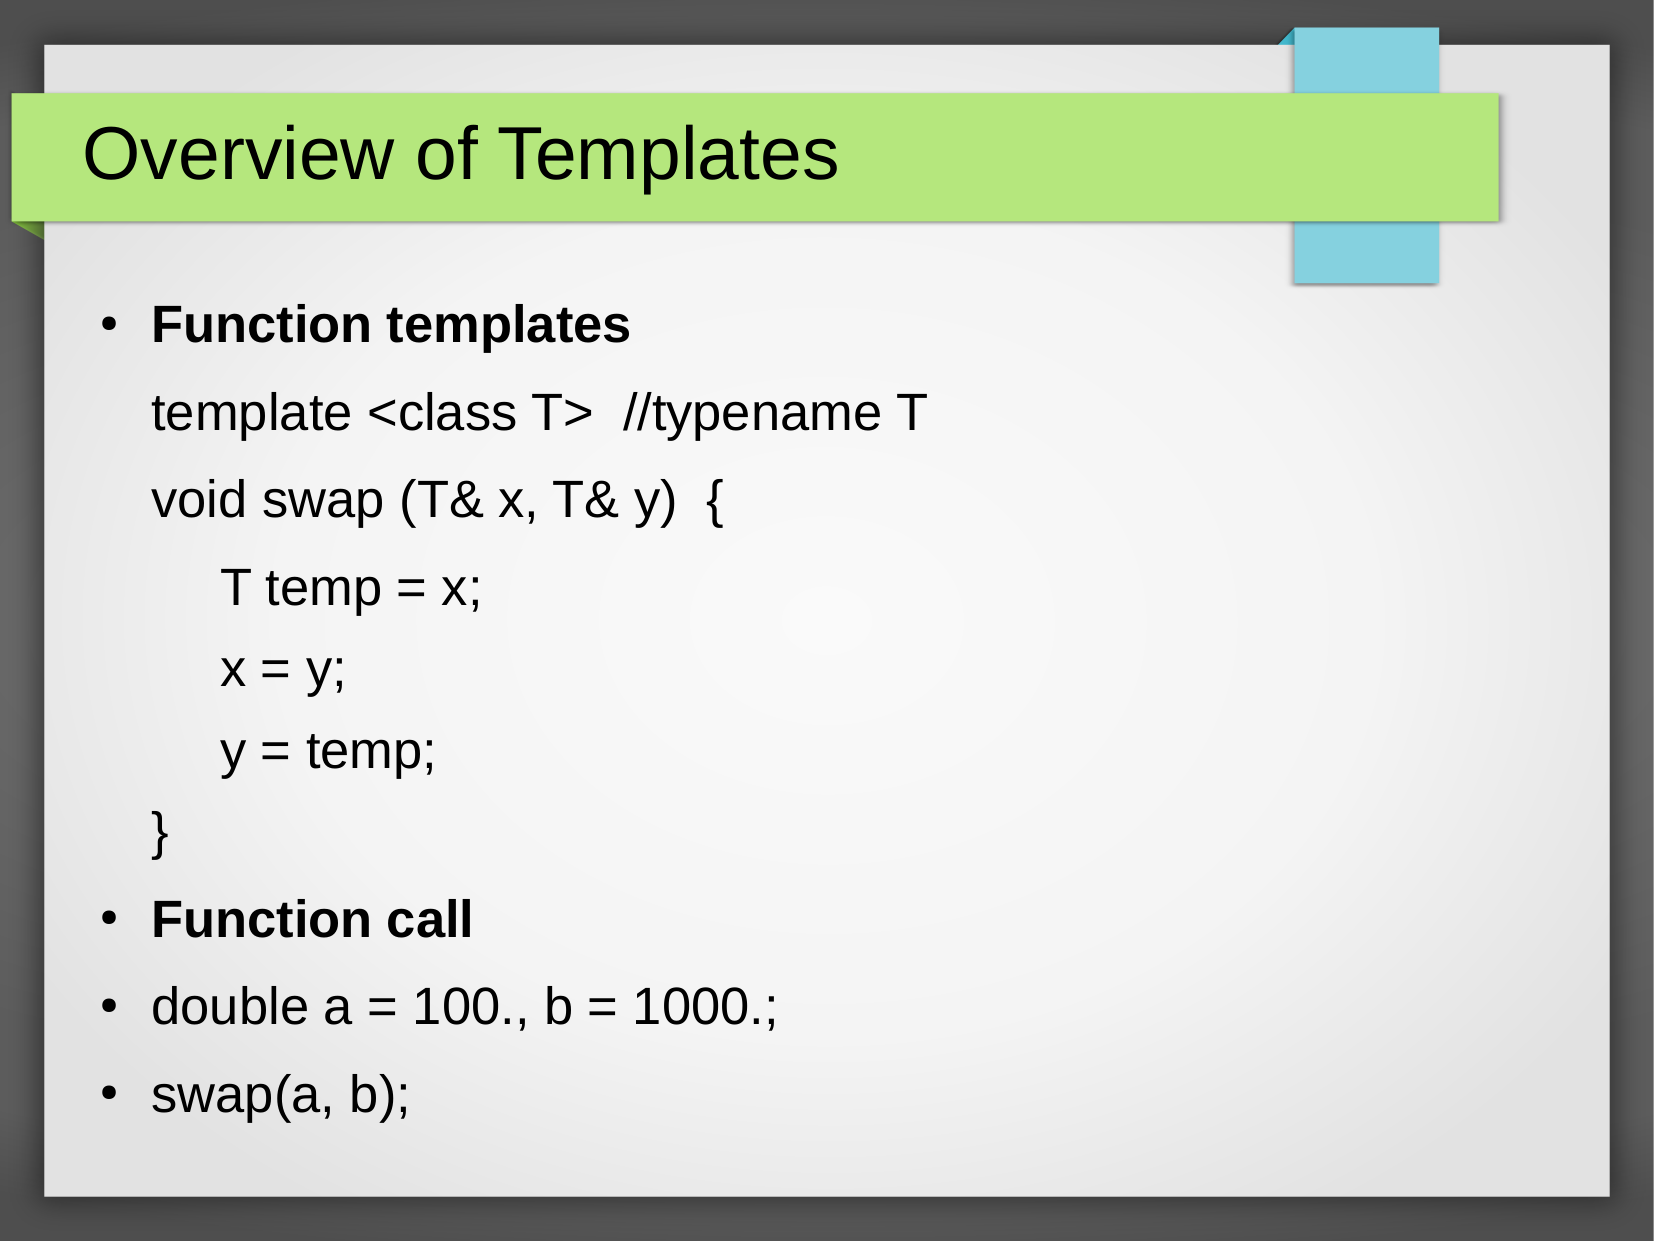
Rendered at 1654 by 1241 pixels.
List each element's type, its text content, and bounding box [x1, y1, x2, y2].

list Function templates template <class T> //typename T void swap (T& x, T& y) { T temp = x; x = y; y = temp; } Function call double a = 100., b = 1000.; swap(a, b); [82, 295, 1571, 1130]
picture [0, 0, 1654, 1241]
title Overview of Templates [82, 94, 1264, 213]
